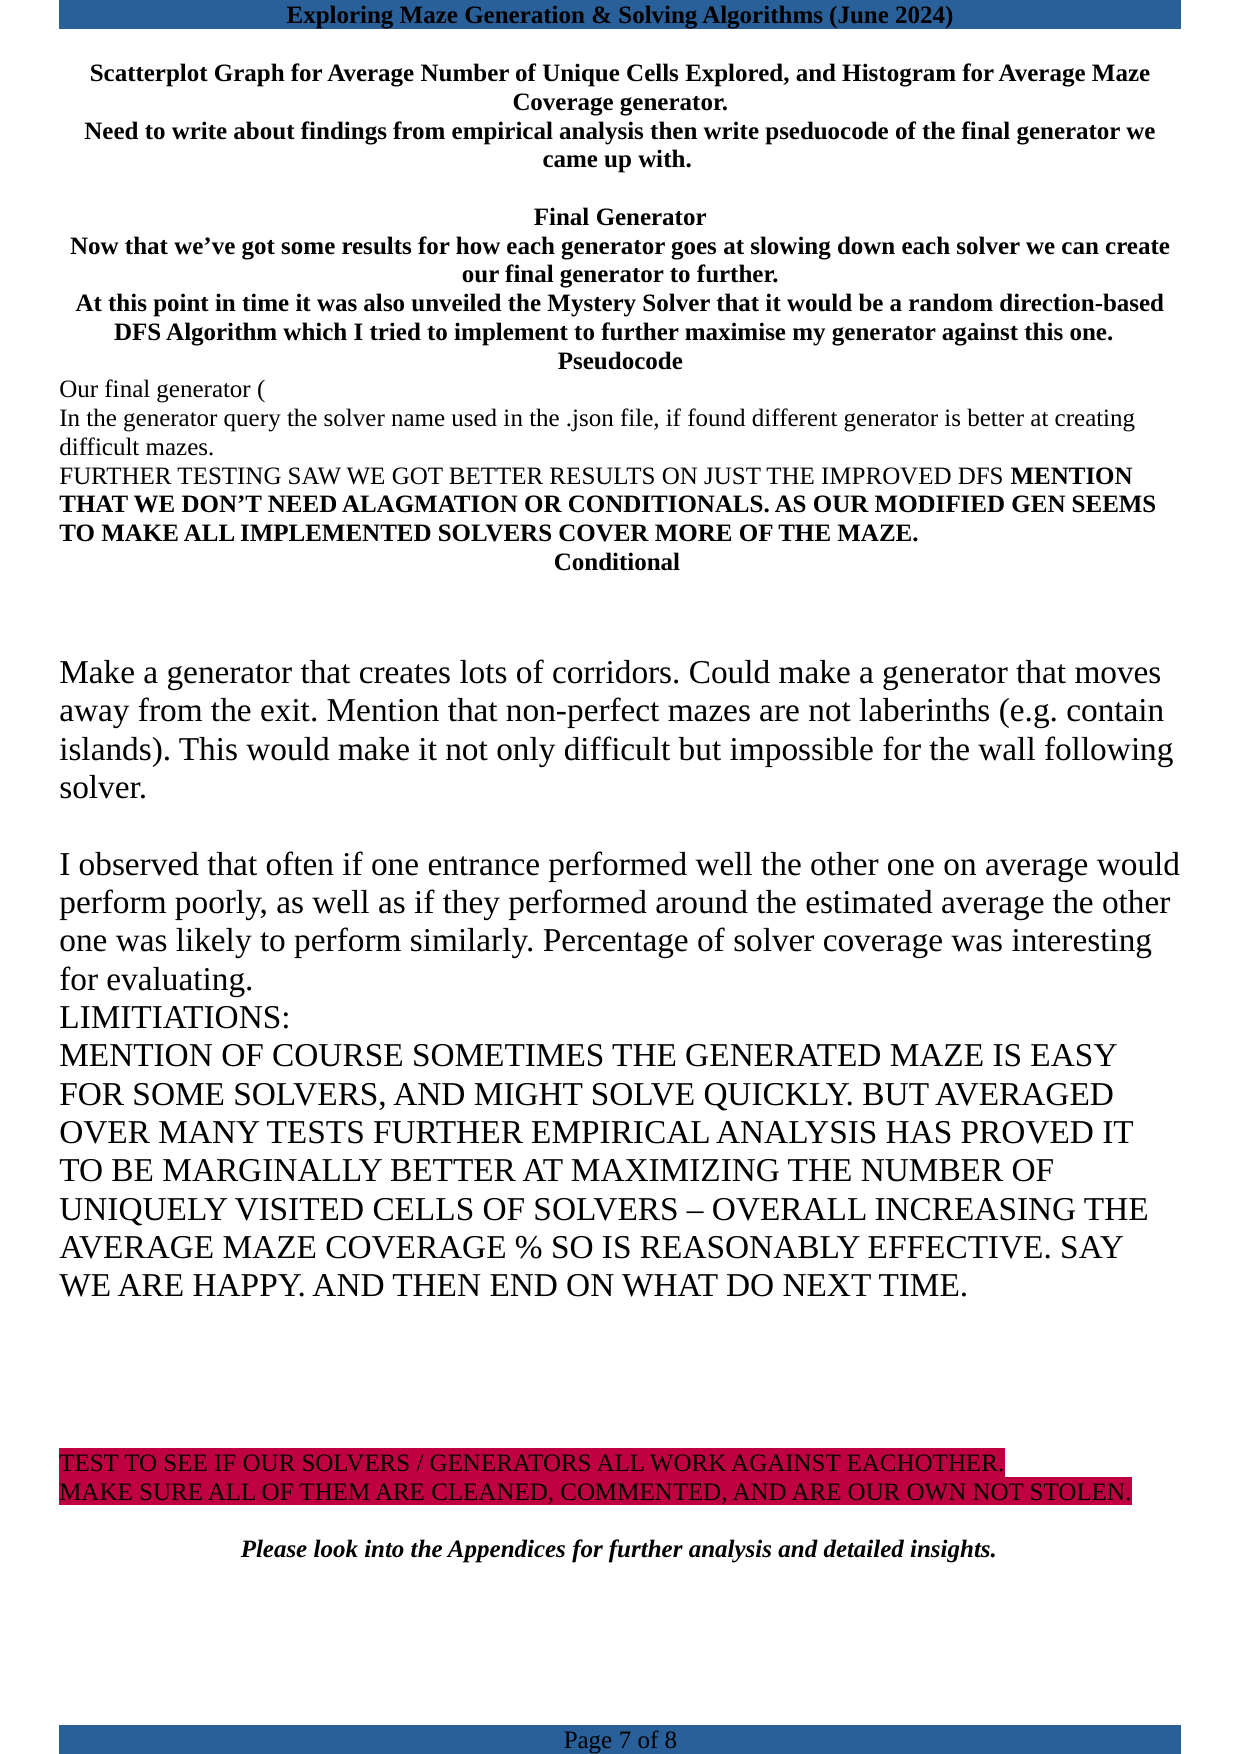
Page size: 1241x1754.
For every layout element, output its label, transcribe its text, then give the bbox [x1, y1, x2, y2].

text Final Generator [59, 202, 1181, 231]
text Pseudocode [59, 346, 1181, 374]
text LIMITIATIONS: [59, 997, 1181, 1036]
text Our final generator ( [59, 374, 1181, 403]
text MENTION OF COURSE SOMETIMES THE GENERATED MAZE IS EASY FOR SOME SOLVERS, AND MIGHT SOLVE QUICKLY. BUT AVERAGED OVER MANY TESTS FURTHER EMPIRICAL ANALYSIS HAS PROVED IT TO BE MARGINALLY BETTER AT MAXIMIZING THE NUMBER OF UNIQUELY VISITED CELLS OF SOLVERS – OVERALL INCREASING THE AVERAGE MAZE COVERAGE % SO IS REASONABLY EFFECTIVE. SAY WE ARE HAPPY. AND THEN END ON WHAT DO NEXT TIME. [59, 1036, 1181, 1304]
text Please look into the Appendices for further analysis and detailed insights. [59, 1534, 1181, 1563]
text Make a generator that creates lots of corridors. Could make a generator that moves away from the exit. Mention that non-perfect mazes are not laberinths (e.g. contain islands). This would make it not only difficult but impossible for the wall following solver. [59, 652, 1181, 806]
text FURTHER TESTING SAW WE GOT BETTER RESULTS ON JUST THE IMPROVED DFS MENTION THAT WE DON’T NEED ALAGMATION OR CONDITIONALS. AS OUR MODIFIED GEN SEEMS TO MAKE ALL IMPLEMENTED SOLVERS COVER MORE OF THE MAZE. [59, 461, 1181, 547]
text Now that we’ve got some results for how each generator goes at slowing down each solver we can create our final generator to further. [59, 231, 1181, 288]
text At this point in time it was also unveiled the Mystery Solver that it would be a random direction-based DFS Algorithm which I tried to implement to further maximise my generator against this one. [59, 288, 1181, 346]
text Scatterplot Graph for Average Number of Unique Cells Explored, and Histogram for Average Maze Coverage generator. [59, 58, 1181, 116]
text MAKE SURE ALL OF THEM ARE CLEANED, COMMENTED, AND ARE OUR OWN NOT STOLEN. [59, 1477, 1181, 1505]
text I observed that often if one entrance performed well the other one on average would perform poorly, as well as if they performed around the estimated average the other one was likely to perform similarly. Percentage of solver coverage was interesting for evaluating. [59, 844, 1181, 997]
text Need to write about findings from empirical analysis then write pseduocode of the final generator we came up with. [59, 116, 1181, 173]
text In the generator query the solver name used in the .json file, if found different generator is better at creating difficult mazes. [59, 403, 1181, 461]
text TEST TO SEE IF OUR SOLVERS / GENERATORS ALL WORK AGAINST EACHOTHER. [59, 1448, 1181, 1477]
text Conditional [59, 547, 1181, 576]
